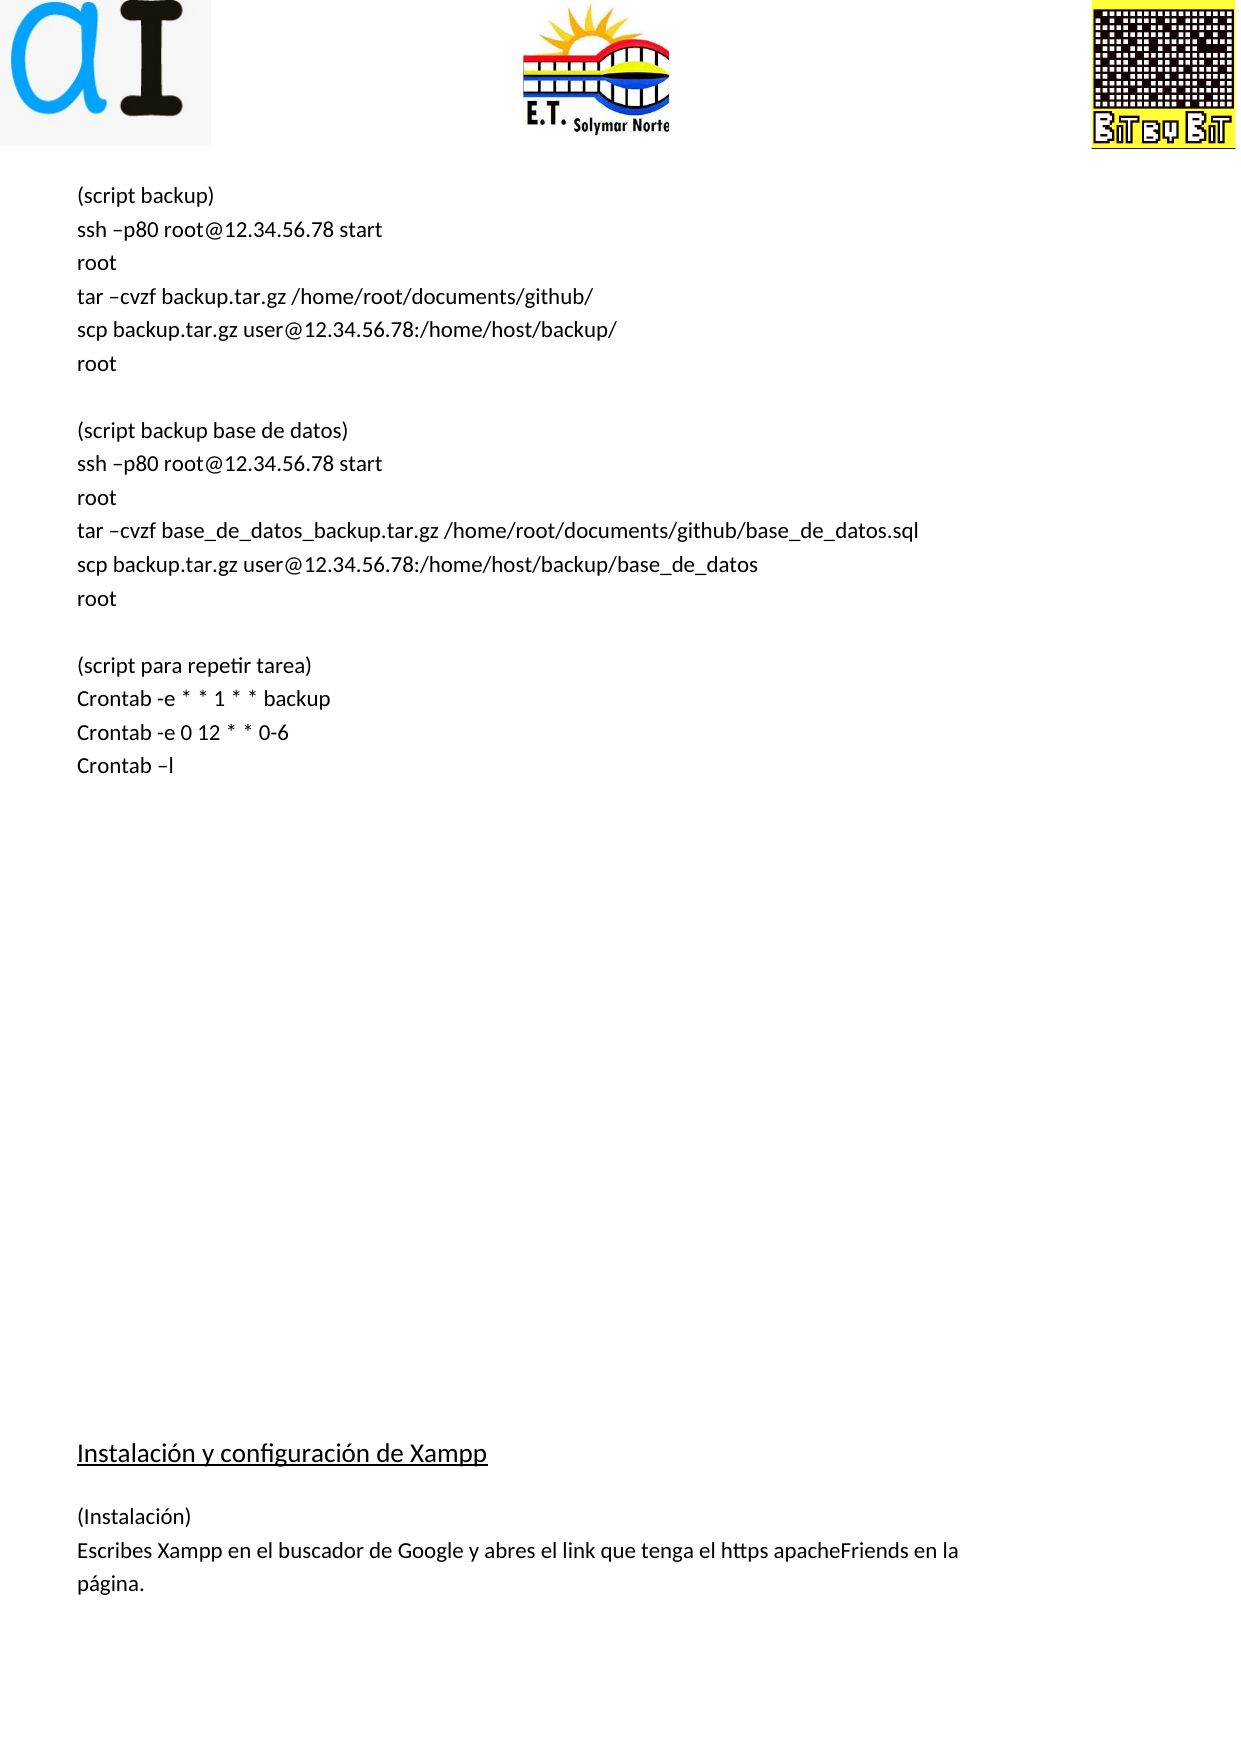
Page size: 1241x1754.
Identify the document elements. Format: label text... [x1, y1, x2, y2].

text Crontab –l [77, 751, 1019, 779]
text root [77, 483, 1019, 511]
text Instalación y configuración de Xampp [77, 1436, 1019, 1469]
text tar –cvzf base_de_datos_backup.tar.gz /home/root/documents/github/base_de_datos.sql [77, 517, 1019, 544]
text ssh –p80 root@12.34.56.78 start [77, 215, 1019, 243]
text (script backup) [77, 181, 1019, 209]
text scp backup.tar.gz user@12.34.56.78:/home/host/backup/base_de_datos [77, 550, 1019, 578]
picture [523, 0, 670, 146]
text root [77, 584, 1019, 612]
text (Instalación) [77, 1502, 1019, 1531]
text scp backup.tar.gz user@12.34.56.78:/home/host/backup/ [77, 315, 1019, 343]
picture [0, 0, 212, 146]
text ssh –p80 root@12.34.56.78 start [77, 449, 1019, 477]
text (script backup base de datos) [77, 416, 1019, 444]
text (script para repetir tarea) [77, 651, 1019, 679]
text Escribes Xampp en el buscador de Google y abres el link que tenga el https apacheFriends en la página. [77, 1536, 1019, 1598]
text root [77, 349, 1019, 377]
text Crontab -e * * 1 * * backup [77, 684, 1019, 712]
text Crontab -e 0 12 * * 0-6 [77, 718, 1019, 746]
text tar –cvzf backup.tar.gz /home/root/documents/github/ [77, 282, 1019, 310]
text root [77, 248, 1019, 276]
picture [1091, 0, 1236, 149]
